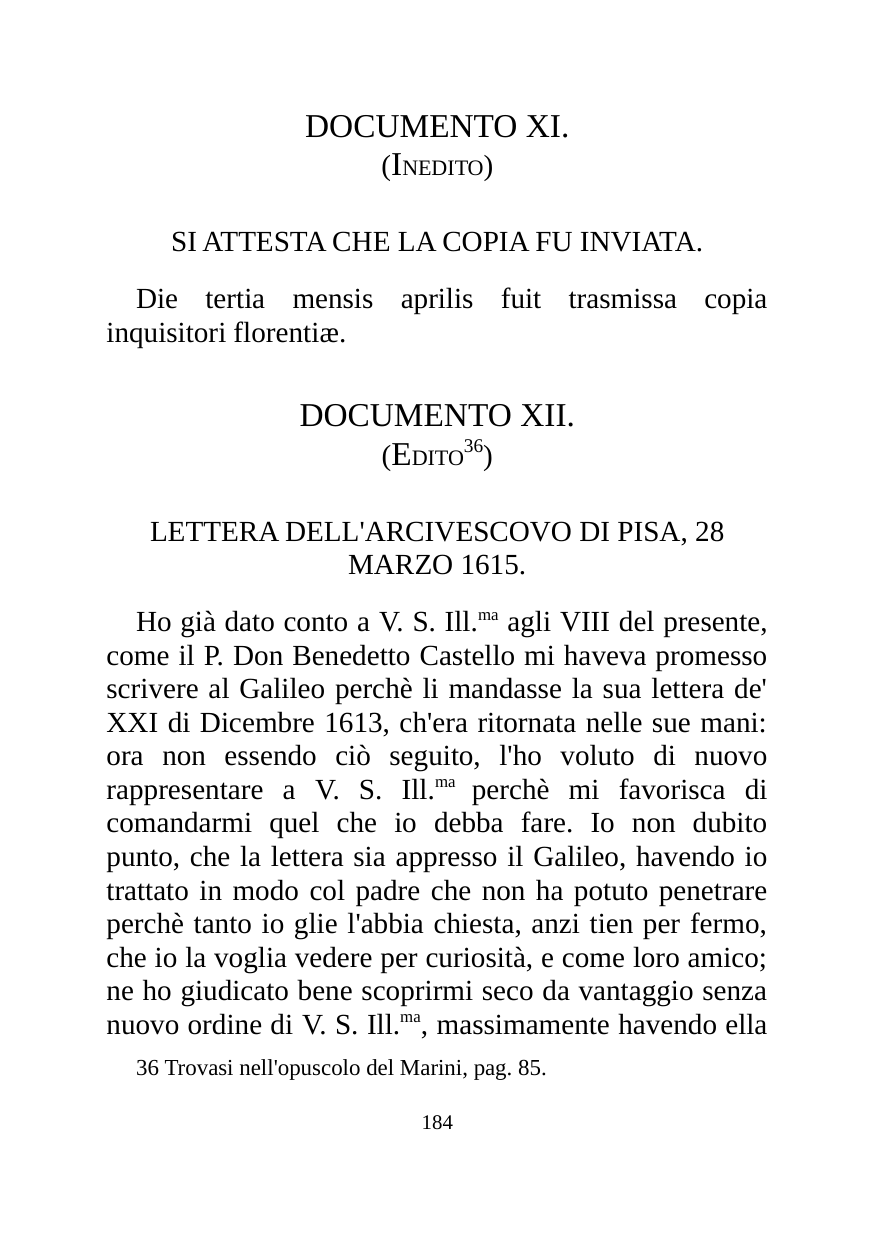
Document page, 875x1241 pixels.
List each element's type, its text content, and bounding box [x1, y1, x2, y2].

subtitle DOCUMENTO XII. [106, 396, 768, 434]
subtitle DOCUMENTO XI. [106, 106, 768, 144]
subtitle LETTERA DELL'ARCIVESCOVO DI PISA, 28 MARZO 1615. [106, 514, 768, 581]
text Die tertia mensis aprilis fuit trasmissa copia inquisitori florentiæ. [106, 281, 768, 348]
text (Inedito) [106, 144, 768, 183]
text Ho già dato conto a V. S. Ill.ma agli VIII del presente, come il P. Don Benedetto Castello mi haveva promesso scrivere al Galileo perchè li mandasse la sua lettera de' XXI di Dicembre 1613, ch'era ritornata nelle sue mani: ora non essendo ciò seguito, l'ho voluto di nuovo rappresentare a V. S. Ill.ma perchè mi favorisca di comandarmi quel che io debba fare. Io non dubito punto, che la lettera sia appresso il Galileo, havendo io trattato in modo col padre che non ha potuto penetrare perchè tanto io glie l'abbia chiesta, anzi tien per fermo, che io la voglia vedere per curiosità, e come loro amico; ne ho giudicato bene scoprirmi seco da vantaggio senza nuovo ordine di V. S. Ill.ma, massimamente havendo ella [106, 604, 768, 1040]
text (Edito) [106, 434, 768, 472]
text Trovasi nell'opuscolo del Marini, pag. 85. [106, 1054, 768, 1080]
subtitle SI ATTESTA CHE LA COPIA FU INVIATA. [106, 224, 768, 258]
